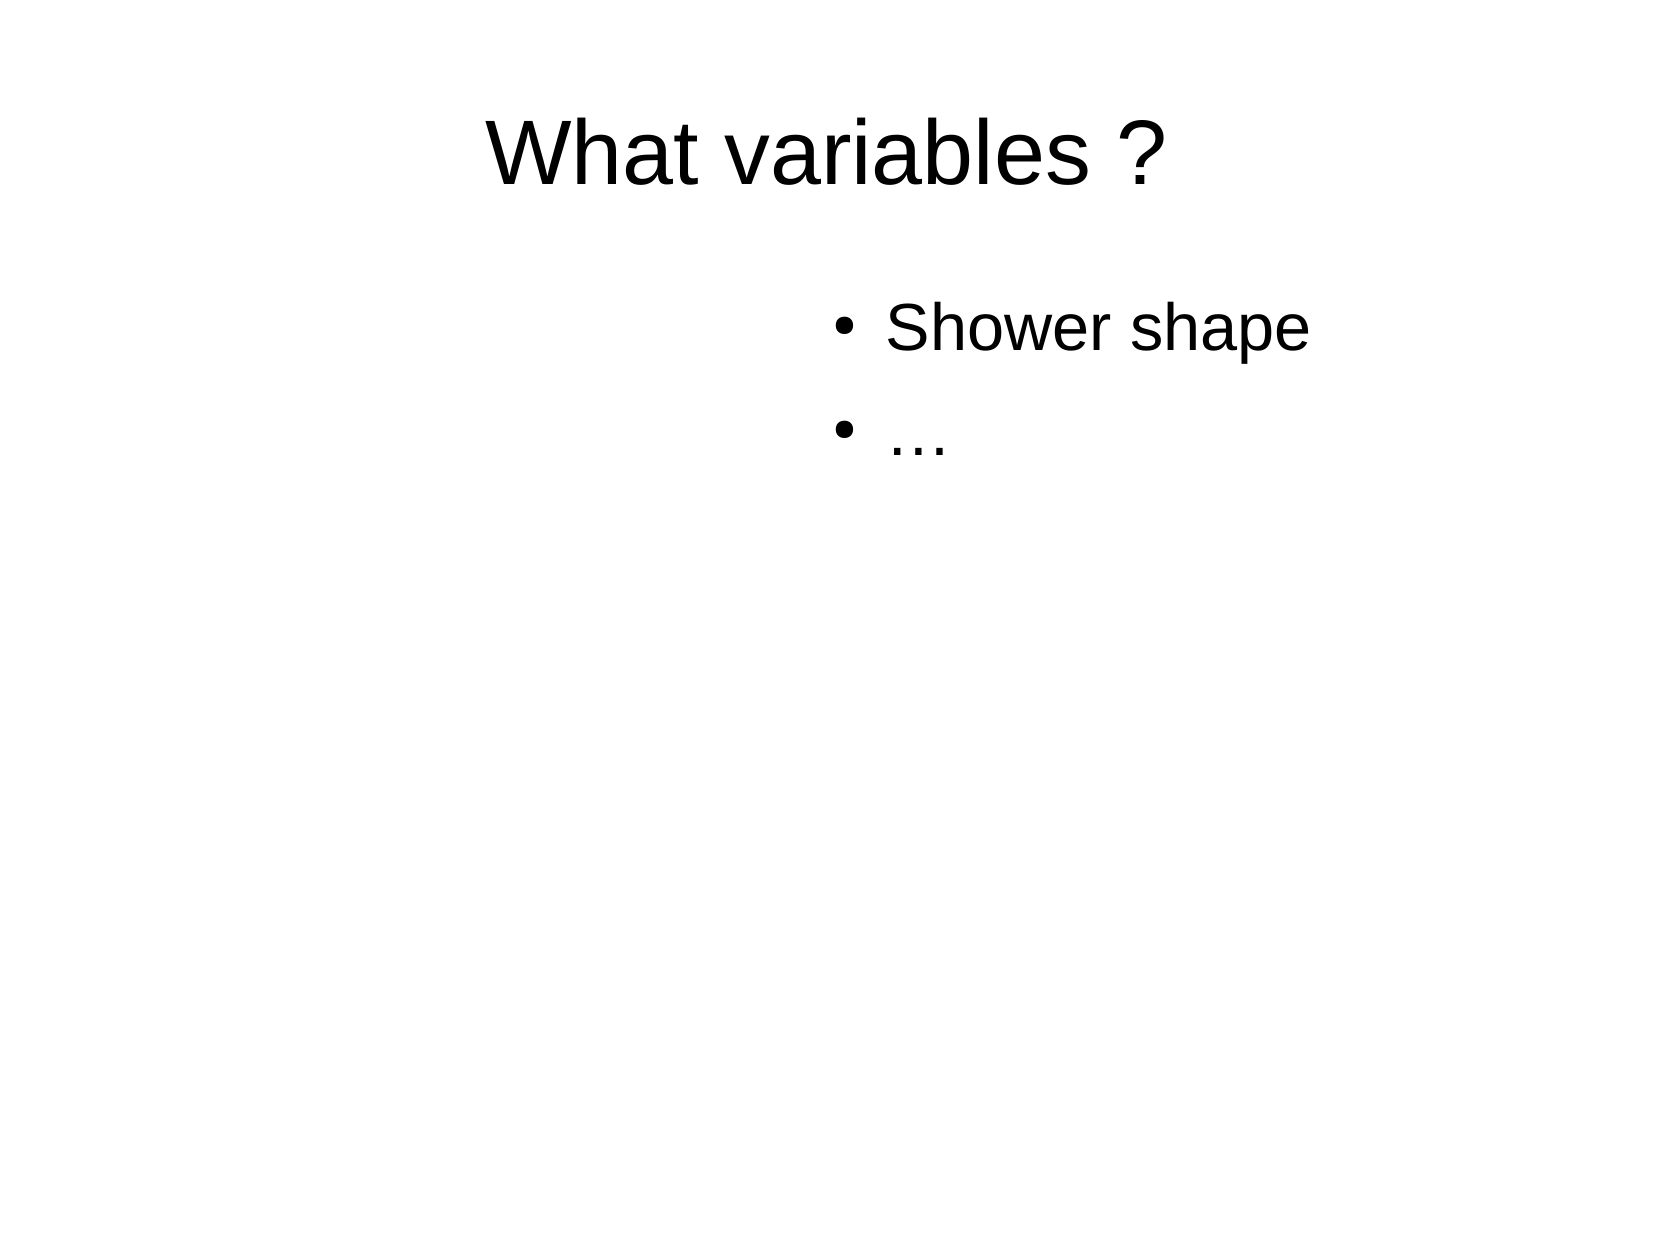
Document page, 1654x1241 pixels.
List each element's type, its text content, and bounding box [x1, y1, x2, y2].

list Shower shape … [814, 290, 1571, 1010]
title What variables ? [82, 49, 1571, 257]
